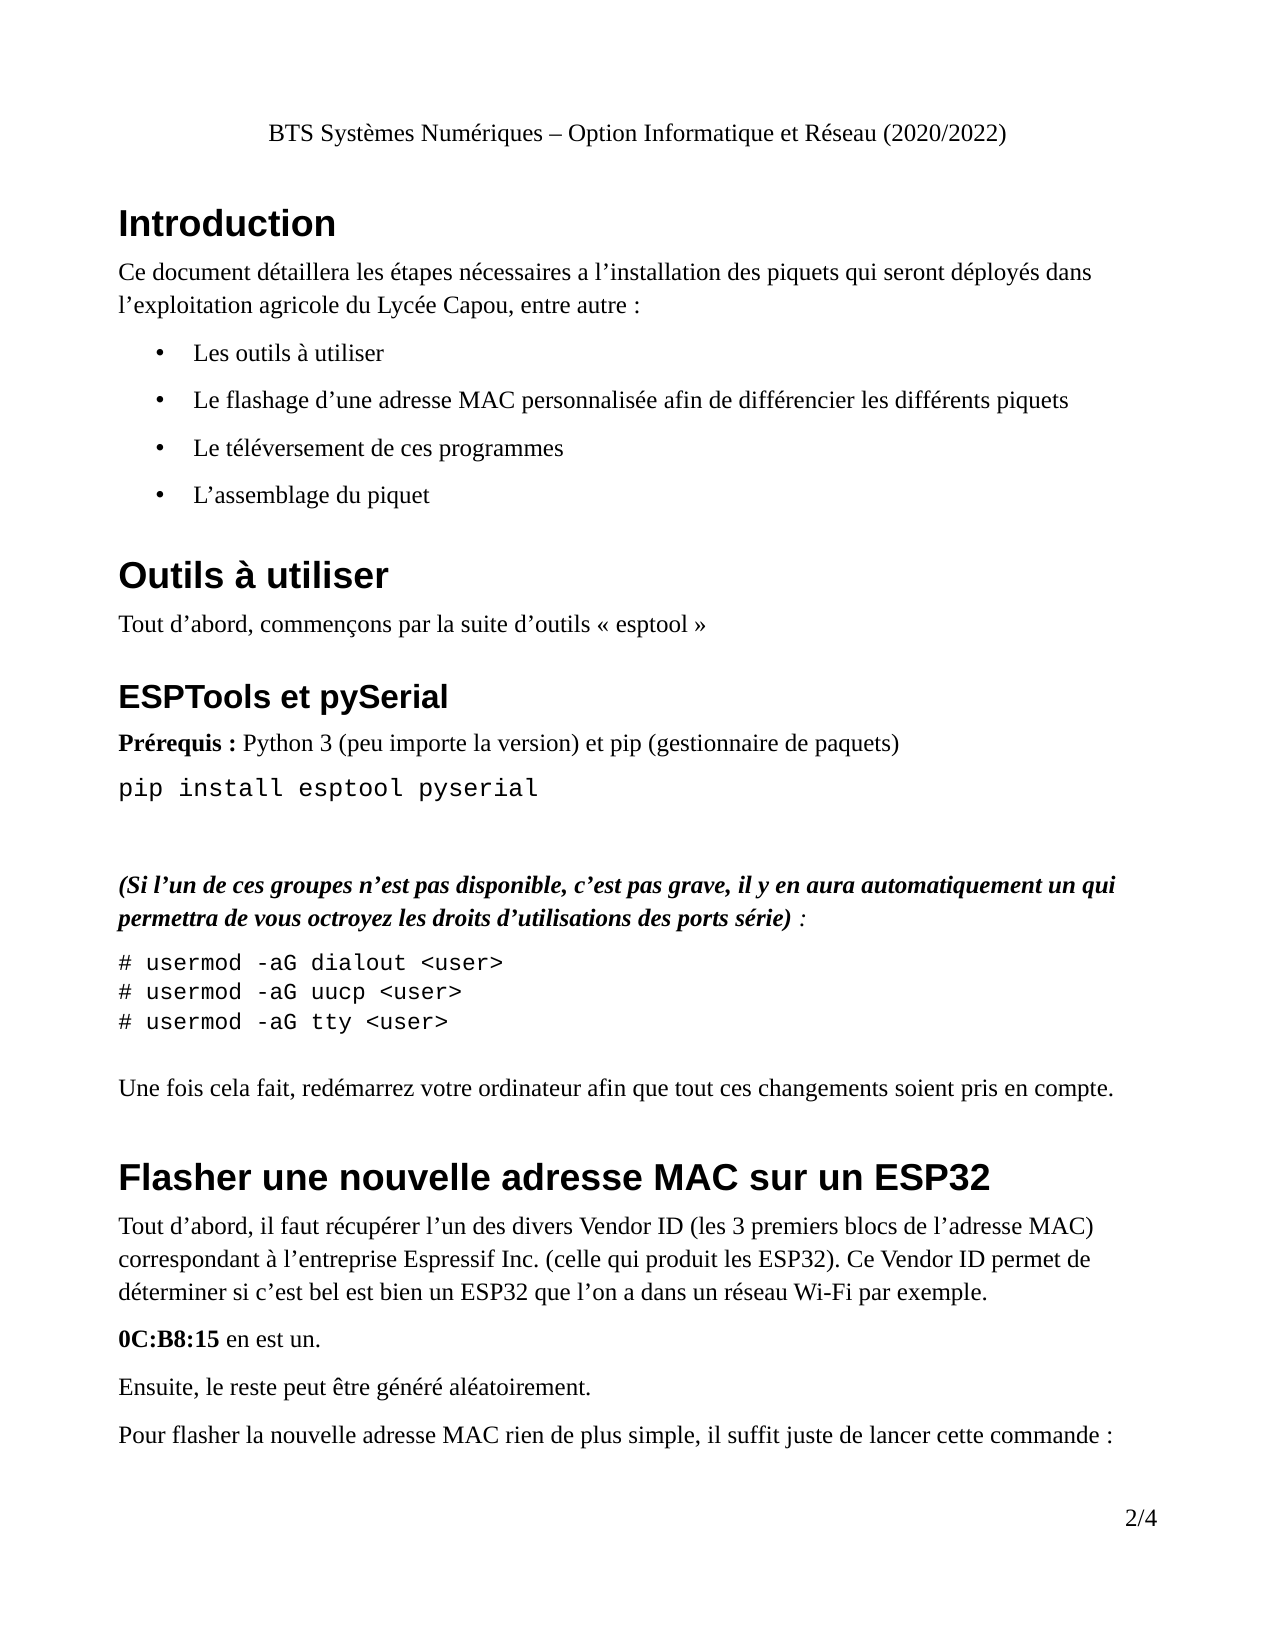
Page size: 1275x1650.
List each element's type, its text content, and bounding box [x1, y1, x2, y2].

text # usermod -aG tty <user> [118, 1011, 1157, 1036]
text pip install esptool pyserial [118, 776, 1157, 804]
text 0C:B8:15 en est un. [118, 1324, 1157, 1353]
subtitle Flasher une nouvelle adresse MAC sur un ESP32 [118, 1155, 1157, 1198]
text # usermod -aG uucp <user> [118, 981, 1157, 1007]
text (Si l’un de ces groupes n’est pas disponible, c’est pas grave, il y en aura automatiquement un qui permettra de vous octroyez les droits d’utilisations des ports série) : [118, 870, 1157, 932]
subtitle ESPTools et pySerial [118, 677, 1157, 716]
list Le téléversement de ces programmes [156, 433, 1157, 462]
text Tout d’abord, il faut récupérer l’un des divers Vendor ID (les 3 premiers blocs de l’adresse MAC) correspondant à l’entreprise Espressif Inc. (celle qui produit les ESP32). Ce Vendor ID permet de déterminer si c’est bel est bien un ESP32 que l’on a dans un réseau Wi-Fi par exemple. [118, 1211, 1157, 1306]
list L’assemblage du piquet [156, 480, 1157, 509]
text # usermod -aG dialout <user> [118, 951, 1157, 977]
text Pour flasher la nouvelle adresse MAC rien de plus simple, il suffit juste de lancer cette commande : [118, 1420, 1157, 1448]
text Tout d’abord, commençons par la suite d’outils « esptool » [118, 609, 1157, 637]
subtitle Outils à utiliser [118, 553, 1157, 596]
list Les outils à utiliser [156, 338, 1157, 366]
subtitle Introduction [118, 201, 1157, 244]
text Une fois cela fait, redémarrez votre ordinateur afin que tout ces changements soient pris en compte. [118, 1073, 1157, 1102]
text Ensuite, le reste peut être généré aléatoirement. [118, 1372, 1157, 1401]
text Ce document détaillera les étapes nécessaires a l’installation des piquets qui seront déployés dans l’exploitation agricole du Lycée Capou, entre autre : [118, 257, 1157, 319]
list Le flashage d’une adresse MAC personnalisée afin de différencier les différents piquets [156, 385, 1157, 414]
text Prérequis : Python 3 (peu importe la version) et pip (gestionnaire de paquets) [118, 728, 1157, 757]
